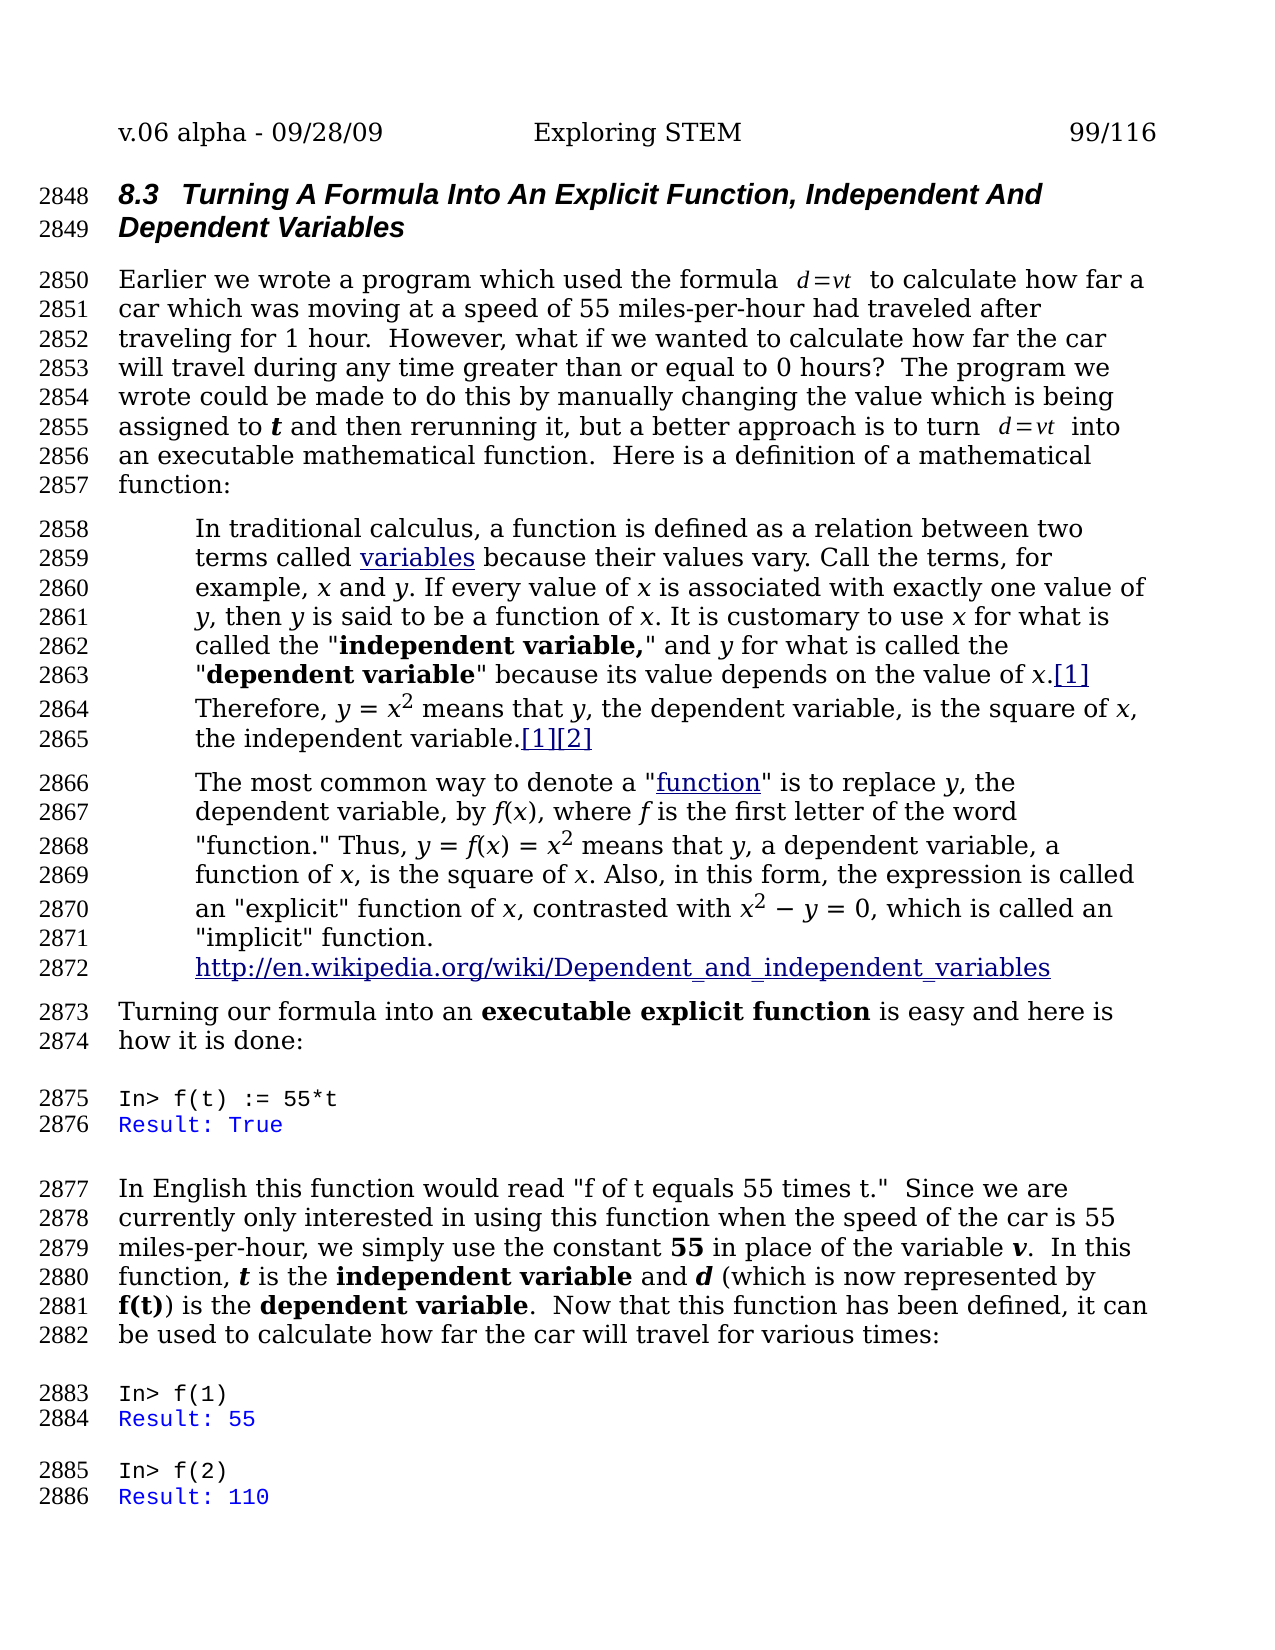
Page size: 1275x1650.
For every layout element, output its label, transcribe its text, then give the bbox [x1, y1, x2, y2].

text Earlier we wrote a program which used the formulato calculate how far a car which was moving at a speed of 55 miles-per-hour had traveled after traveling for 1 hour. However, what if we wanted to calculate how far the car will travel during any time greater than or equal to 0 hours? The program we wrote could be made to do this by manually changing the value which is being assigned to t and then rerunning it, but a better approach is to turninto an executable mathematical function. Here is a definition of a mathematical function: [118, 265, 1157, 499]
text In> f(2) [118, 1460, 1157, 1486]
text Result: 110 [118, 1486, 1157, 1512]
text In English this function would read "f of t equals 55 times t." Since we are currently only interested in using this function when the speed of the car is 55 miles-per-hour, we simply use the constant 55 in place of the variable v. In this function, t is the independent variable and d (which is now represented by f(t)) is the dependent variable. Now that this function has been defined, it can be used to calculate how far the car will travel for various times: [118, 1174, 1157, 1350]
text In traditional calculus, a function is defined as a relation between two terms called variables because their values vary. Call the terms, for example, x and y. If every value of x is associated with exactly one value of y, then y is said to be a function of x. It is customary to use x for what is called the "independent variable," and y for what is called the "dependent variable" because its value depends on the value of x.[1] Therefore, y = x2 means that y, the dependent variable, is the square of x, the independent variable.[1][2] [195, 514, 1157, 753]
text Result: 55 [118, 1408, 1157, 1434]
text The most common way to denote a "function" is to replace y, the dependent variable, by f(x), where f is the first letter of the word "function." Thus, y = f(x) = x2 means that y, a dependent variable, a function of x, is the square of x. Also, in this form, the expression is called an "explicit" function of x, contrasted with x2 − y = 0, which is called an "implicit" function. http://en.wikipedia.org/wiki/Dependent_and_independent_variables [195, 768, 1157, 982]
text In> f(1) [118, 1382, 1157, 1408]
text In> f(t) := 55*t [118, 1087, 1157, 1113]
text Result: True [118, 1113, 1157, 1139]
subtitle Turning A Formula Into An Explicit Function, Independent And Dependent Variables [118, 177, 1157, 244]
text Turning our formula into an executable explicit function is easy and here is how it is done: [118, 997, 1157, 1056]
